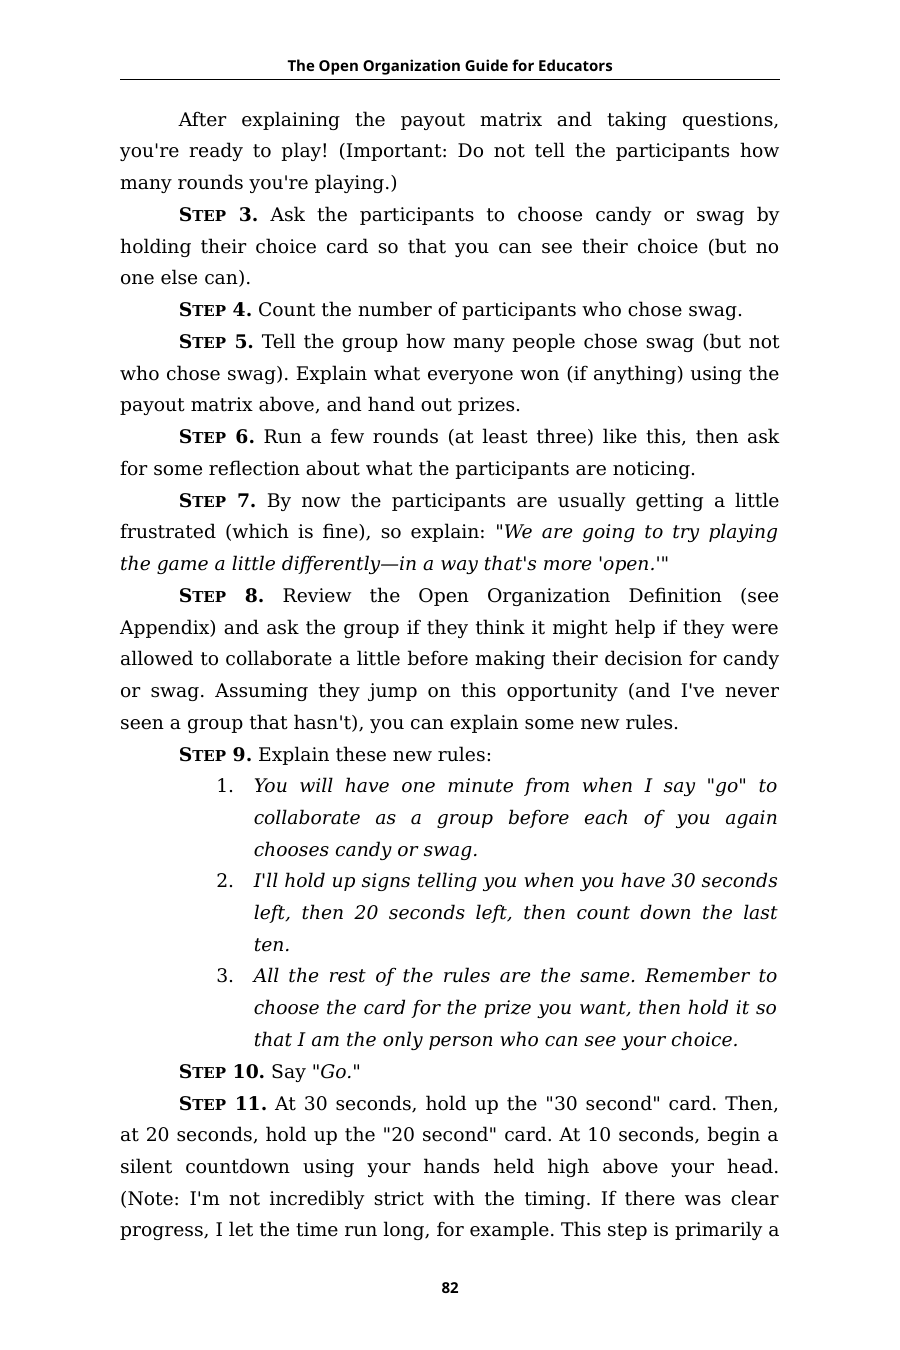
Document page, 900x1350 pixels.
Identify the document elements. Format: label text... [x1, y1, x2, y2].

text Step 4. Count the number of participants who chose swag. [120, 299, 780, 321]
text Step 7. By now the participants are usually getting a little frustrated (which is fine), so explain: "We are going to try playing the game a little differently—in a way that's more 'open.'" [120, 490, 780, 575]
list I'll hold up signs telling you when you have 30 seconds left, then 20 seconds left, then count down the last ten. [216, 870, 780, 956]
text Step 11. At 30 seconds, hold up the "30 second" card. Then, at 20 seconds, hold up the "20 second" card. At 10 seconds, begin a silent countdown using your hands held high above your head. (Note: I'm not incredibly strict with the timing. If there was clear progress, I let the time run long, for example. This step is primarily a [120, 1092, 780, 1241]
text Step 5. Tell the group how many people chose swag (but not who chose swag). Explain what everyone won (if anything) using the payout matrix above, and hand out prizes. [120, 331, 780, 416]
list All the rest of the rules are the same. Remember to choose the card for the prize you want, then hold it so that I am the only person who can see your choice. [216, 965, 780, 1051]
text Step 6. Run a few rounds (at least three) like this, then ask for some reflection about what the participants are noticing. [120, 426, 780, 480]
text Step 8. Review the Open Organization Definition (see Appendix) and ask the group if they think it might help if they were allowed to collaborate a little before making their decision for candy or swag. Assuming they jump on this opportunity (and I've never seen a group that hasn't), you can explain some new rules. [120, 585, 780, 734]
text Step 3. Ask the participants to choose candy or swag by holding their choice card so that you can see their choice (but no one else can). [120, 204, 780, 289]
text Step 10. Say "Go." [120, 1060, 780, 1082]
text Step 9. Explain these new rules: [120, 743, 780, 766]
list You will have one minute from when I say "go" to collaborate as a group before each of you again chooses candy or swag. [216, 775, 780, 861]
text After explaining the payout matrix and taking questions, you're ready to play! (Important: Do not tell the participants how many rounds you're playing.) [120, 109, 780, 194]
